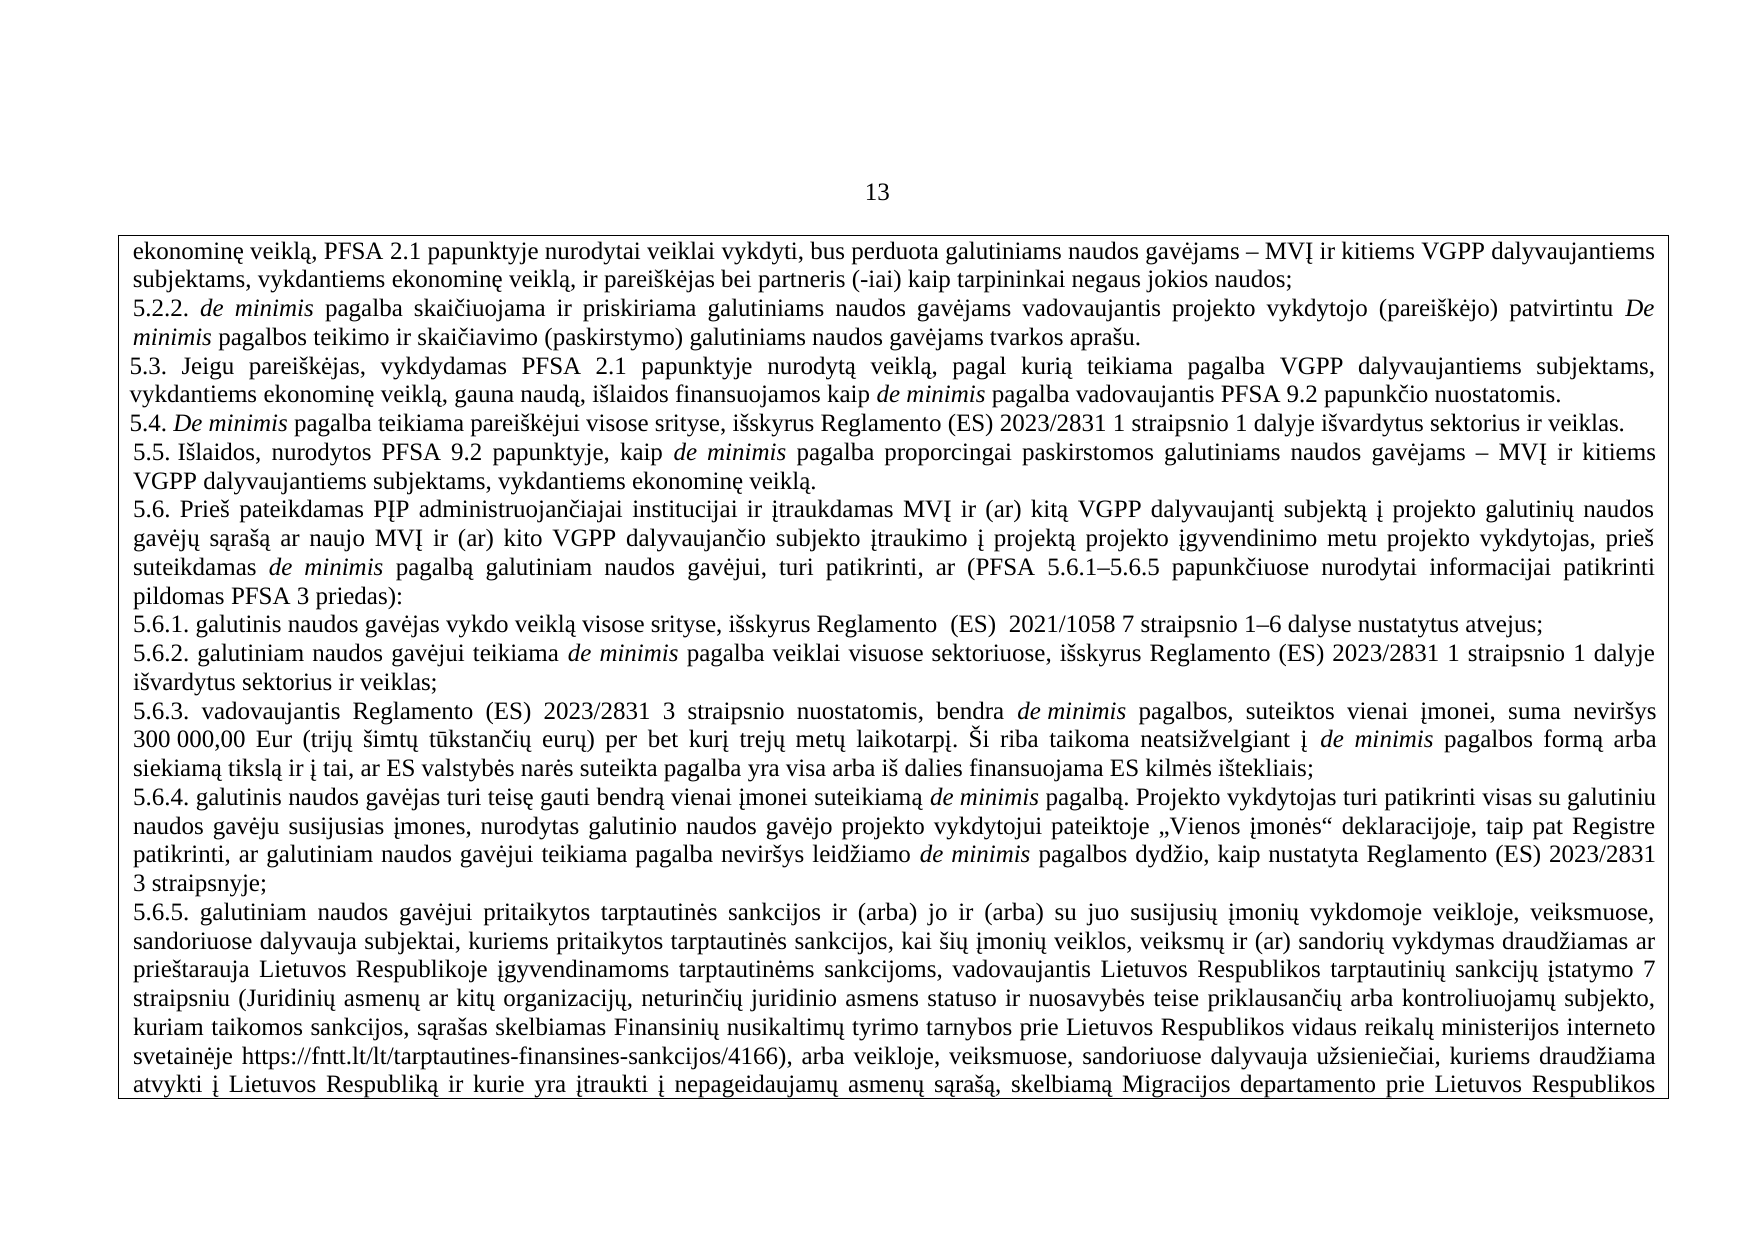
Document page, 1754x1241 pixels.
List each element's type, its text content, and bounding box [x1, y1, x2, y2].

table_cell ekonominę veiklą, PFSA 2.1 papunktyje nurodytai veiklai vykdyti, bus perduota galutiniams naudos gavėjams – MVĮ ir kitiems VGPP dalyvaujantiems subjektams, vykdantiems ekonominę veiklą, ir pareiškėjas bei partneris (-iai) kaip tarpininkai negaus jokios naudos; 5.2.2. de minimis pagalba skaičiuojama ir priskiriama galutiniams naudos gavėjams vadovaujantis projekto vykdytojo (pareiškėjo) patvirtintu De minimis pagalbos teikimo ir skaičiavimo (paskirstymo) galutiniams naudos gavėjams tvarkos aprašu. 5.3. Jeigu pareiškėjas, vykdydamas PFSA 2.1 papunktyje nurodytą veiklą, pagal kurią teikiama pagalba VGPP dalyvaujantiems subjektams, vykdantiems ekonominę veiklą, gauna naudą, išlaidos finansuojamos kaip de minimis pagalba vadovaujantis PFSA 9.2 papunkčio nuostatomis. 5.4. De minimis pagalba teikiama pareiškėjui visose srityse, išskyrus Reglamento (ES) 2023/2831 1 straipsnio 1 dalyje išvardytus sektorius ir veiklas. 5.5. Išlaidos, nurodytos PFSA 9.2 papunktyje, kaip de minimis pagalba proporcingai paskirstomos galutiniams naudos gavėjams – MVĮ ir kitiems VGPP dalyvaujantiems subjektams, vykdantiems ekonominę veiklą. 5.6. Prieš pateikdamas PĮP administruojančiajai institucijai ir įtraukdamas MVĮ ir (ar) kitą VGPP dalyvaujantį subjektą į projekto galutinių naudos gavėjų sąrašą ar naujo MVĮ ir (ar) kito VGPP dalyvaujančio subjekto įtraukimo į projektą projekto įgyvendinimo metu projekto vykdytojas, prieš suteikdamas de minimis pagalbą galutiniam naudos gavėjui, turi patikrinti, ar (PFSA 5.6.1–5.6.5 papunkčiuose nurodytai informacijai patikrinti pildomas PFSA 3 priedas): 5.6.1. galutinis naudos gavėjas vykdo veiklą visose srityse, išskyrus Reglamento (ES) 2021/1058 7 straipsnio 1–6 dalyse nustatytus atvejus; 5.6.2. galutiniam naudos gavėjui teikiama de minimis pagalba veiklai visuose sektoriuose, išskyrus Reglamento (ES) 2023/2831 1 straipsnio 1 dalyje išvardytus sektorius ir veiklas; 5.6.3. vadovaujantis Reglamento (ES) 2023/2831 3 straipsnio nuostatomis, bendra de minimis pagalbos, suteiktos vienai įmonei, suma neviršys 300 000,00 Eur (trijų šimtų tūkstančių eurų) per bet kurį trejų metų laikotarpį. Ši riba taikoma neatsižvelgiant į de minimis pagalbos formą arba siekiamą tikslą ir į tai, ar ES valstybės narės suteikta pagalba yra visa arba iš dalies finansuojama ES kilmės ištekliais; 5.6.4. galutinis naudos gavėjas turi teisę gauti bendrą vienai įmonei suteikiamą de minimis pagalbą. Projekto vykdytojas turi patikrinti visas su galutiniu naudos gavėju susijusias įmones, nurodytas galutinio naudos gavėjo projekto vykdytojui pateiktoje „Vienos įmonės“ deklaracijoje, taip pat Registre patikrinti, ar galutiniam naudos gavėjui teikiama pagalba neviršys leidžiamo de minimis pagalbos dydžio, kaip nustatyta Reglamento (ES) 2023/2831 3 straipsnyje; 5.6.5. galutiniam naudos gavėjui pritaikytos tarptautinės sankcijos ir (arba) jo ir (arba) su juo susijusių įmonių vykdomoje veikloje, veiksmuose, sandoriuose dalyvauja subjektai, kuriems pritaikytos tarptautinės sankcijos, kai šių įmonių veiklos, veiksmų ir (ar) sandorių vykdymas draudžiamas ar prieštarauja Lietuvos Respublikoje įgyvendinamoms tarptautinėms sankcijoms, vadovaujantis Lietuvos Respublikos tarptautinių sankcijų įstatymo 7 straipsniu (Juridinių asmenų ar kitų organizacijų, neturinčių juridinio asmens statuso ir nuosavybės teise priklausančių arba kontroliuojamų subjekto, kuriam taikomos sankcijos, sąrašas skelbiamas Finansinių nusikaltimų tyrimo tarnybos prie Lietuvos Respublikos vidaus reikalų ministerijos interneto svetainėje https://fntt.lt/lt/tarptautines-finansines-sankcijos/4166), arba veikloje, veiksmuose, sandoriuose dalyvauja užsieniečiai, kuriems draudžiama atvykti į Lietuvos Respubliką ir kurie yra įtraukti į nepageidaujamų asmenų sąrašą, skelbiamą Migracijos departamento prie Lietuvos Respublikos [119, 236, 1668, 1098]
